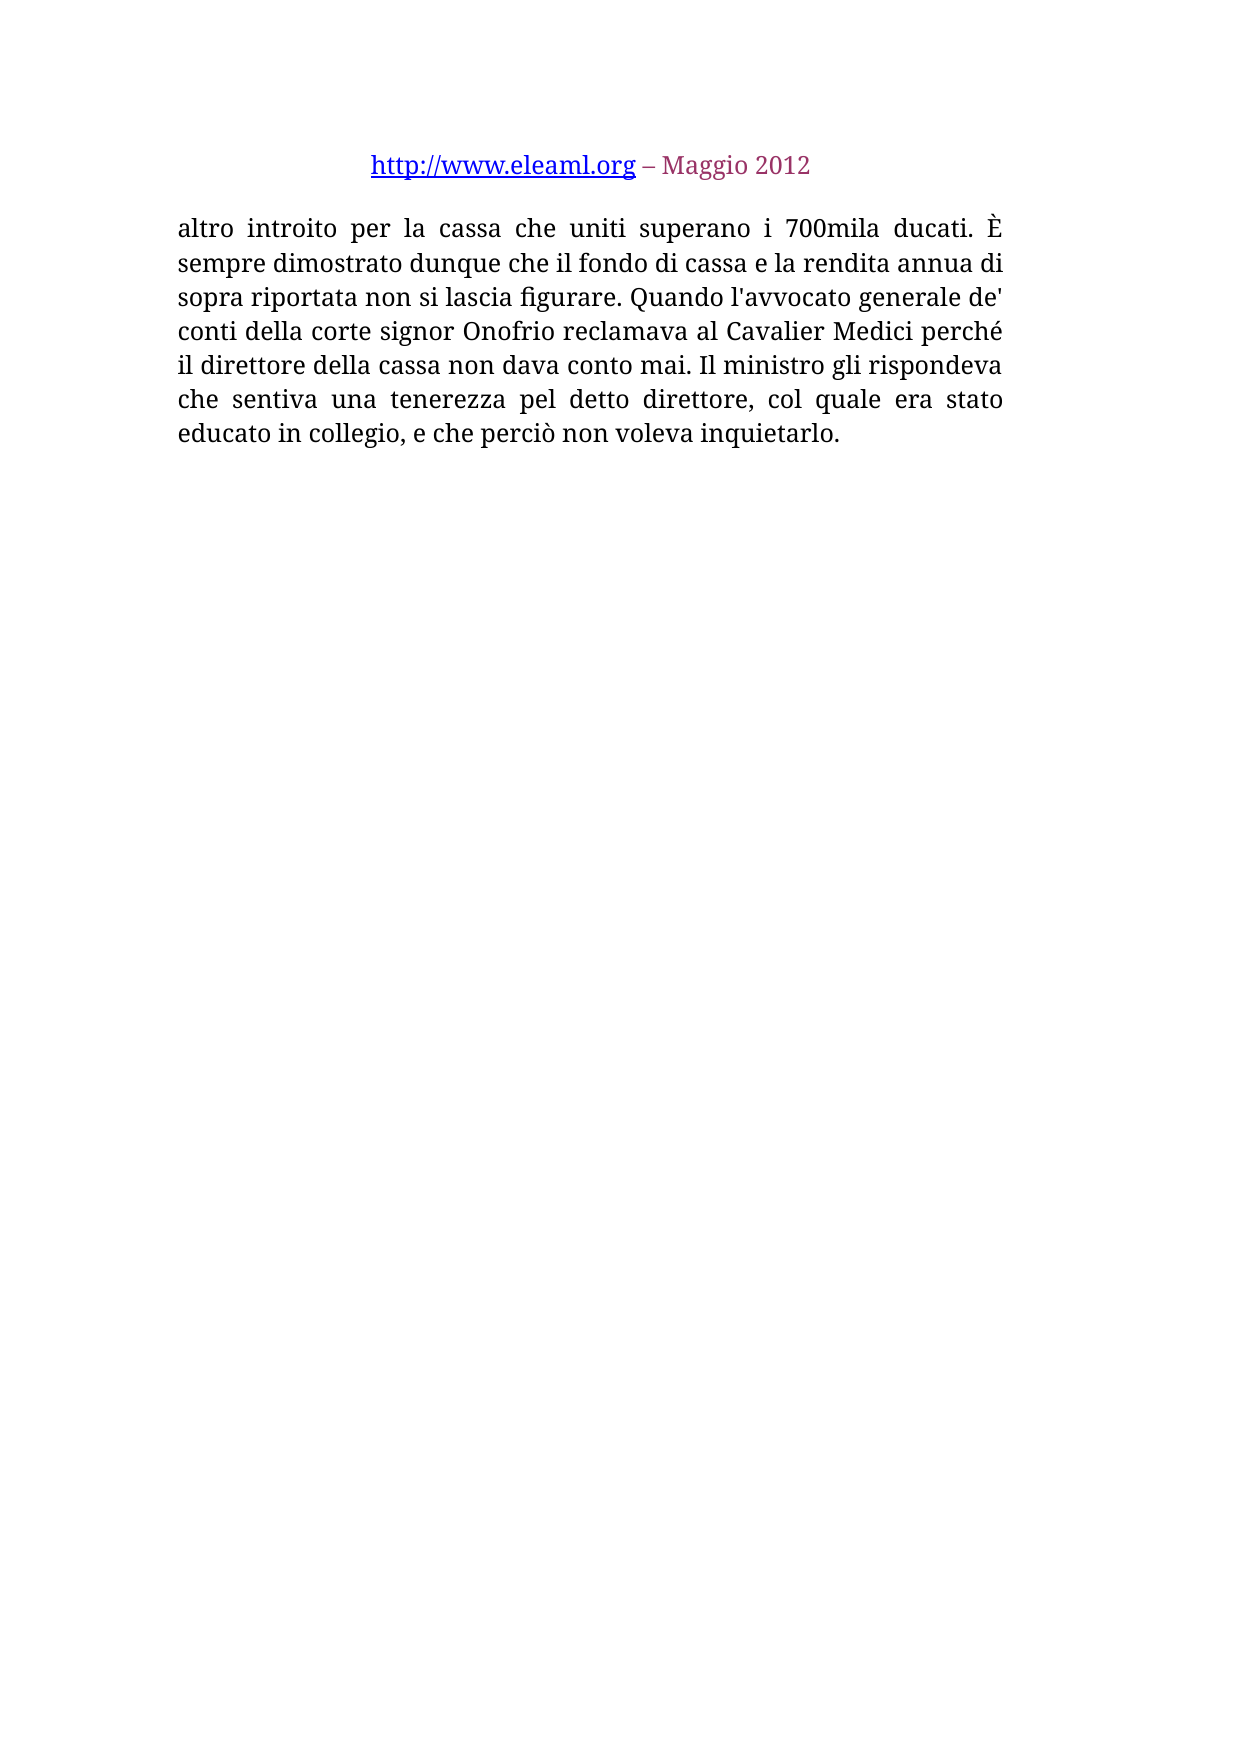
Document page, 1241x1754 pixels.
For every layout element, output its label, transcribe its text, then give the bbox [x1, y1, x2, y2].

text altro introito per la cassa che uniti superano i 700mila ducati. È sempre dimostrato dunque che il fondo di cassa e la rendita annua di sopra riportata non si lascia figurare. Quando l'avvocato generale de' conti della corte signor Onofrio reclamava al Cavalier Medici perché il direttore della cassa non dava conto mai. Il ministro gli rispondeva che sentiva una tenerezza pel detto direttore, col quale era stato educato in collegio, e che perciò non voleva inquietarlo. [177, 211, 1004, 449]
